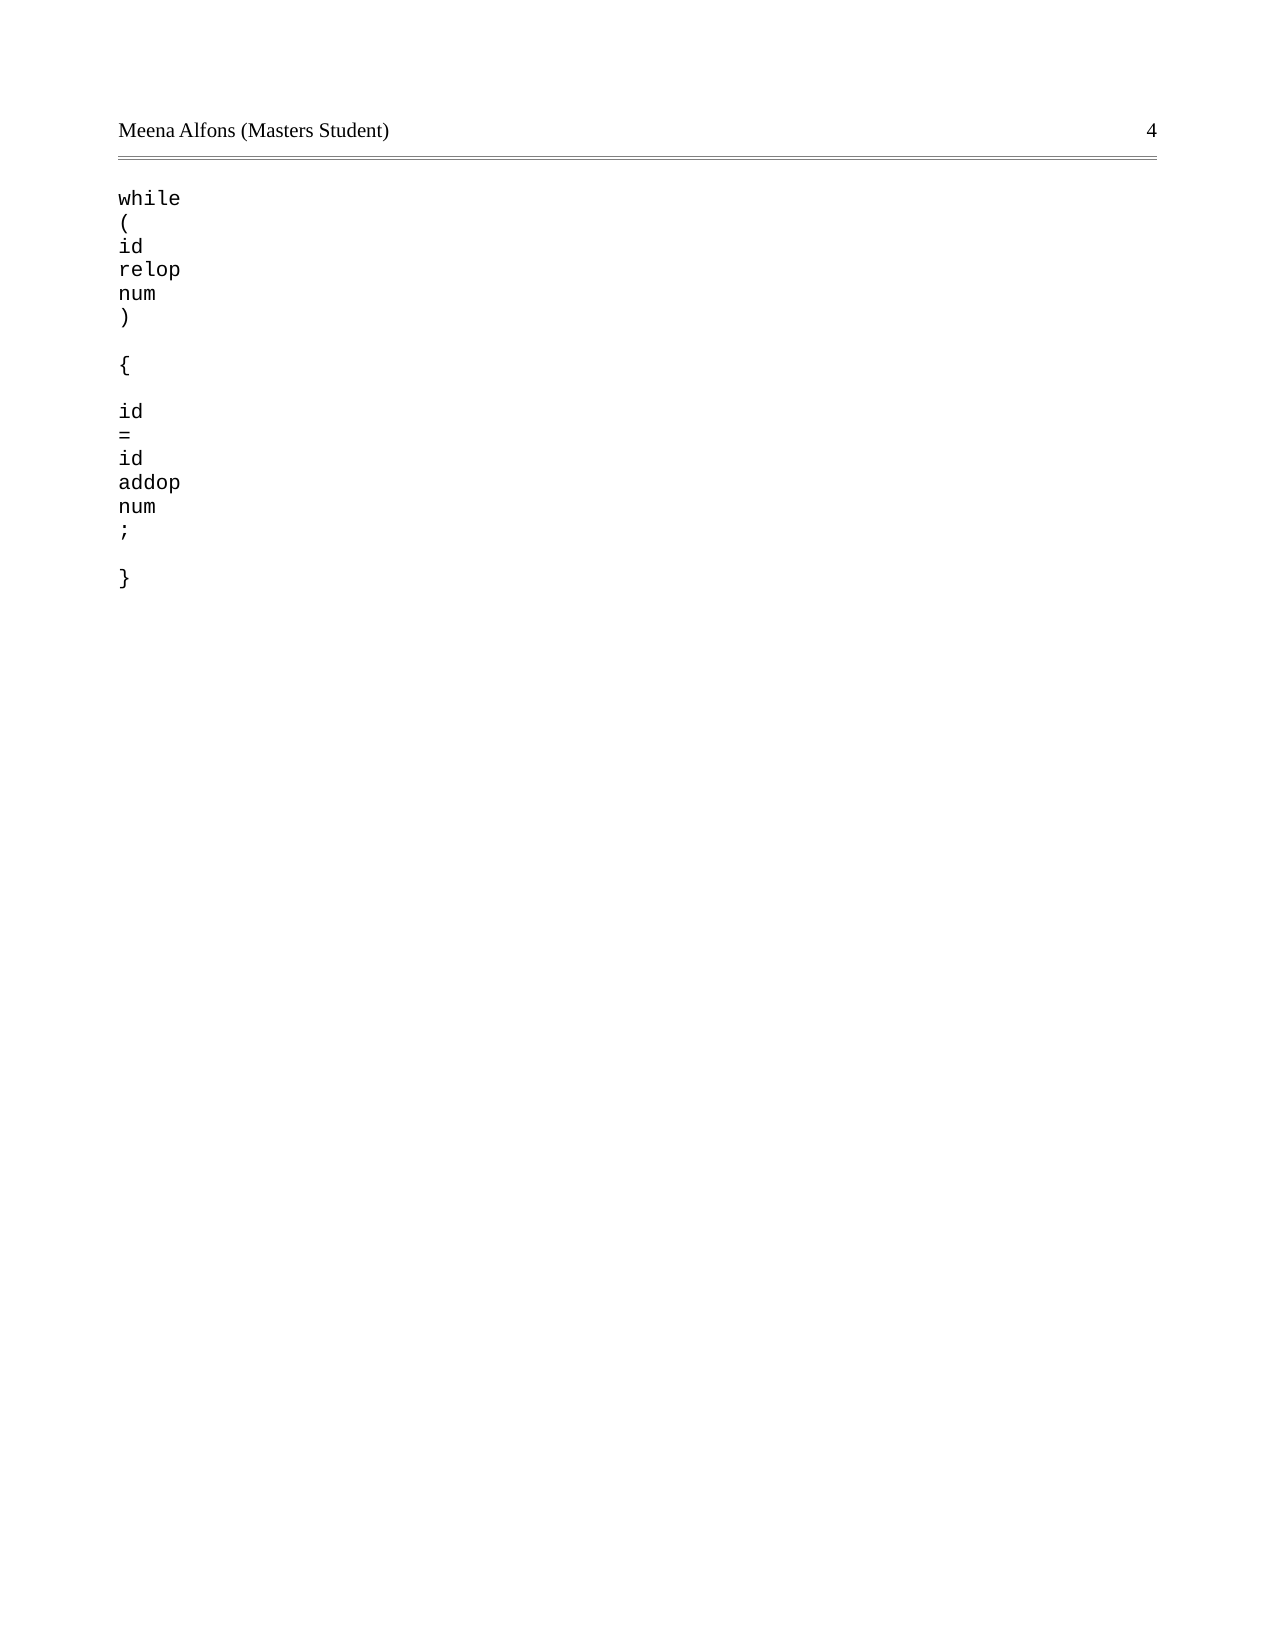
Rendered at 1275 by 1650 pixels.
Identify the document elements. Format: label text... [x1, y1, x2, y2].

text ) [118, 307, 1157, 330]
text ; [118, 519, 1157, 543]
text { [118, 354, 1157, 377]
text while [118, 188, 1157, 212]
text ( [118, 212, 1157, 236]
text num [118, 283, 1157, 307]
text } [118, 567, 1157, 590]
text id [118, 448, 1157, 472]
text id [118, 236, 1157, 259]
text addop [118, 472, 1157, 496]
text = [118, 425, 1157, 448]
text id [118, 401, 1157, 425]
text relop [118, 259, 1157, 283]
text num [118, 496, 1157, 519]
